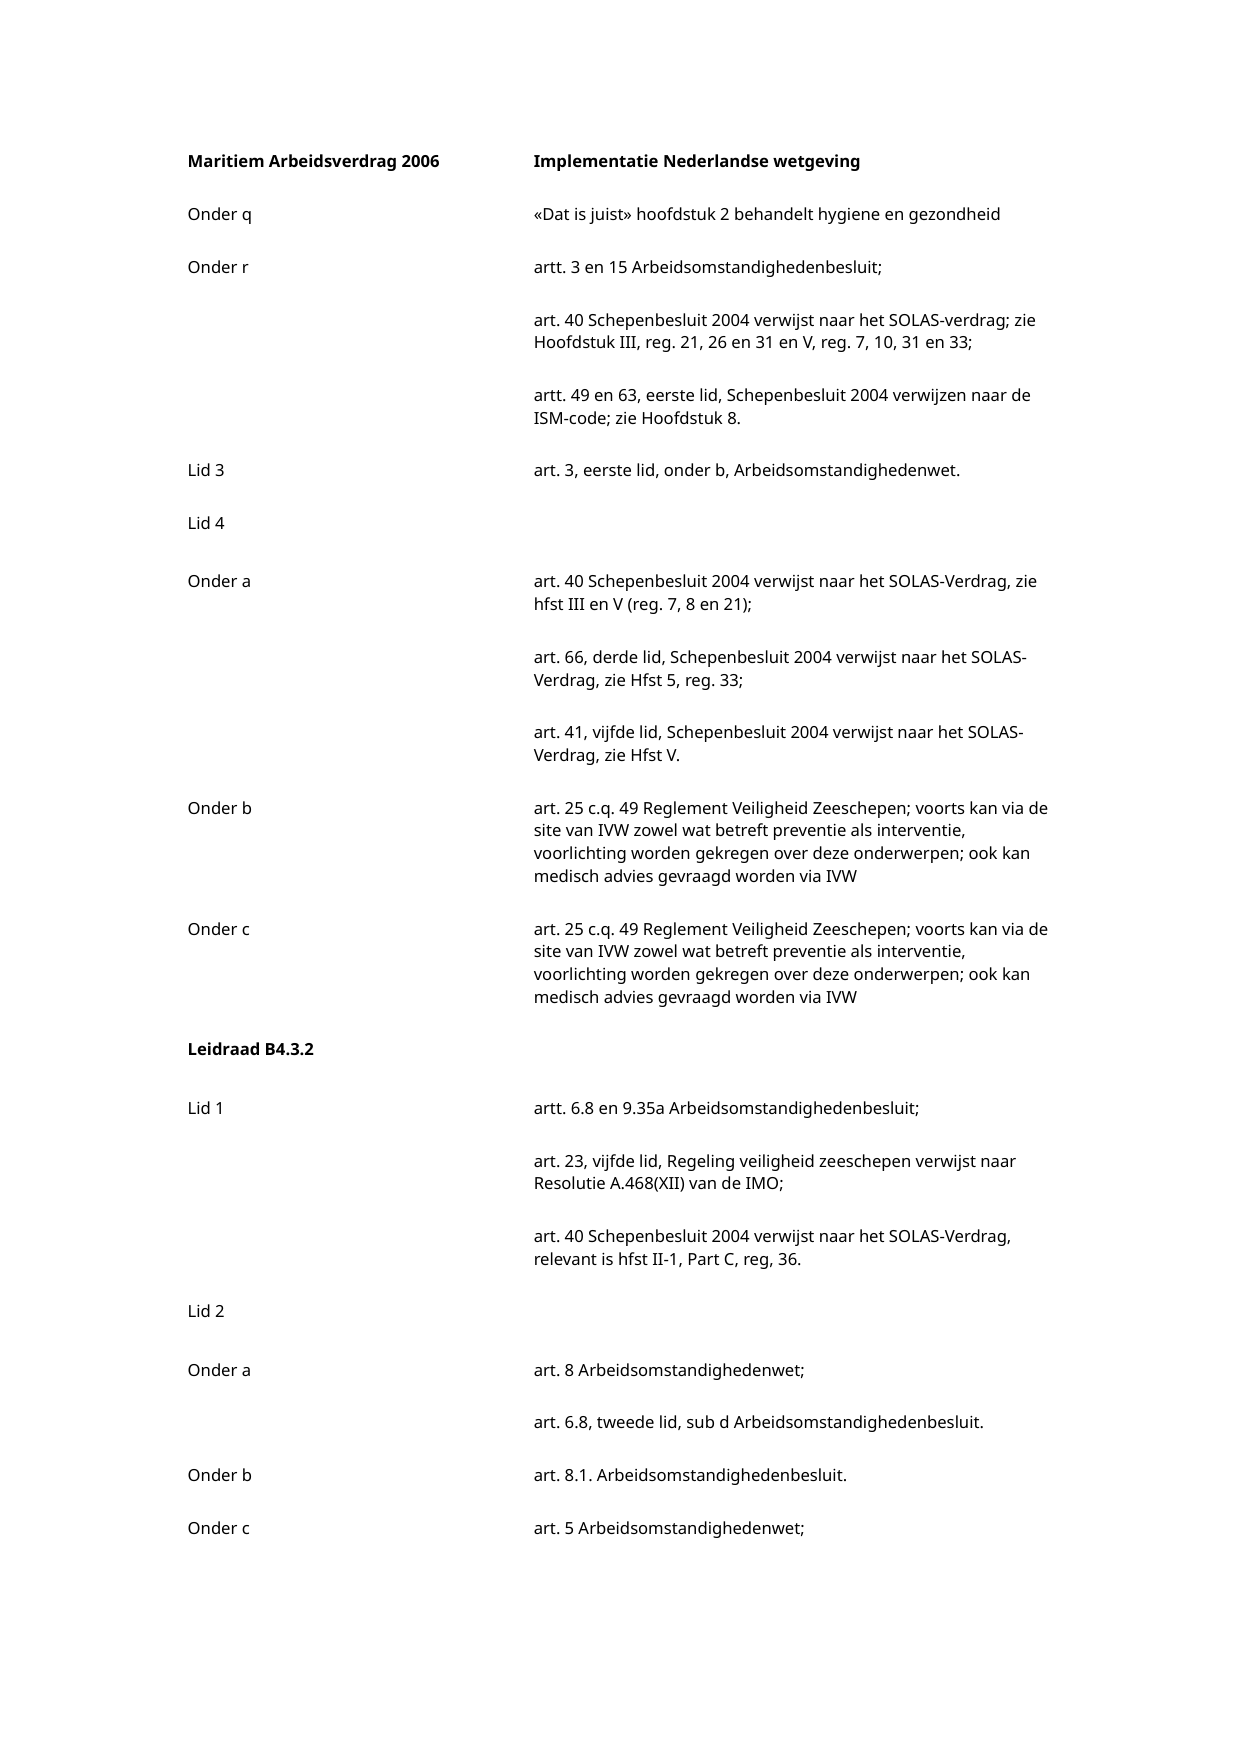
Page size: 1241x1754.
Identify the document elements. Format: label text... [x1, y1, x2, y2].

table_cell [534, 512, 1053, 570]
table_cell art. 8 Arbeidsomstandighedenwet; art. 6.8, tweede lid, sub d Arbeidsomstandighedenbesluit. [534, 1359, 1053, 1464]
table_cell Leidraad B4.3.2 [188, 1038, 533, 1096]
table_cell Onder a [188, 1359, 533, 1464]
table_header Maritiem Arbeidsverdrag 2006 [188, 150, 533, 203]
table_cell Lid 4 [188, 512, 533, 570]
table_cell «Dat is juist» hoofdstuk 2 behandelt hygiene en gezondheid [534, 203, 1053, 255]
table_cell Onder c [188, 1517, 533, 1569]
table_cell Onder r [188, 255, 533, 459]
table_cell Lid 2 [188, 1300, 533, 1358]
table_cell art. 25 c.q. 49 Reglement Veiligheid Zeeschepen; voorts kan via de site van IVW zowel wat betreft preventie als interventie, voorlichting worden gekregen over deze onderwerpen; ook kan medisch advies gevraagd worden via IVW [534, 796, 1053, 917]
table_cell Onder q [188, 203, 533, 255]
table_cell [534, 1300, 1053, 1358]
table_header Implementatie Nederlandse wetgeving [534, 150, 1053, 203]
table_cell Onder b [188, 796, 533, 917]
table_cell art. 3, eerste lid, onder b, Arbeidsomstandighedenwet. [534, 459, 1053, 512]
table_cell artt. 6.8 en 9.35a Arbeidsomstandighedenbesluit; art. 23, vijfde lid, Regeling veiligheid zeeschepen verwijst naar Resolutie A.468(XII) van de IMO; art. 40 Schepenbesluit 2004 verwijst naar het SOLAS-Verdrag, relevant is hfst II-1, Part C, reg, 36. [534, 1096, 1053, 1300]
table_cell art. 40 Schepenbesluit 2004 verwijst naar het SOLAS-Verdrag, zie hfst III en V (reg. 7, 8 en 21); art. 66, derde lid, Schepenbesluit 2004 verwijst naar het SOLAS-Verdrag, zie Hfst 5, reg. 33; art. 41, vijfde lid, Schepenbesluit 2004 verwijst naar het SOLAS-Verdrag, zie Hfst V. [534, 570, 1053, 796]
table_cell art. 8.1. Arbeidsomstandighedenbesluit. [534, 1464, 1053, 1517]
table_cell Onder c [188, 917, 533, 1038]
table_cell Onder a [188, 570, 533, 796]
table_cell Lid 3 [188, 459, 533, 512]
table_cell art. 25 c.q. 49 Reglement Veiligheid Zeeschepen; voorts kan via de site van IVW zowel wat betreft preventie als interventie, voorlichting worden gekregen over deze onderwerpen; ook kan medisch advies gevraagd worden via IVW [534, 917, 1053, 1038]
table_cell Onder b [188, 1464, 533, 1517]
table_cell art. 5 Arbeidsomstandighedenwet; [534, 1517, 1053, 1569]
table_cell Lid 1 [188, 1096, 533, 1300]
table_cell [534, 1038, 1053, 1096]
table_cell artt. 3 en 15 Arbeidsomstandighedenbesluit; art. 40 Schepenbesluit 2004 verwijst naar het SOLAS-verdrag; zie Hoofdstuk III, reg. 21, 26 en 31 en V, reg. 7, 10, 31 en 33; artt. 49 en 63, eerste lid, Schepenbesluit 2004 verwijzen naar de ISM-code; zie Hoofdstuk 8. [534, 255, 1053, 459]
